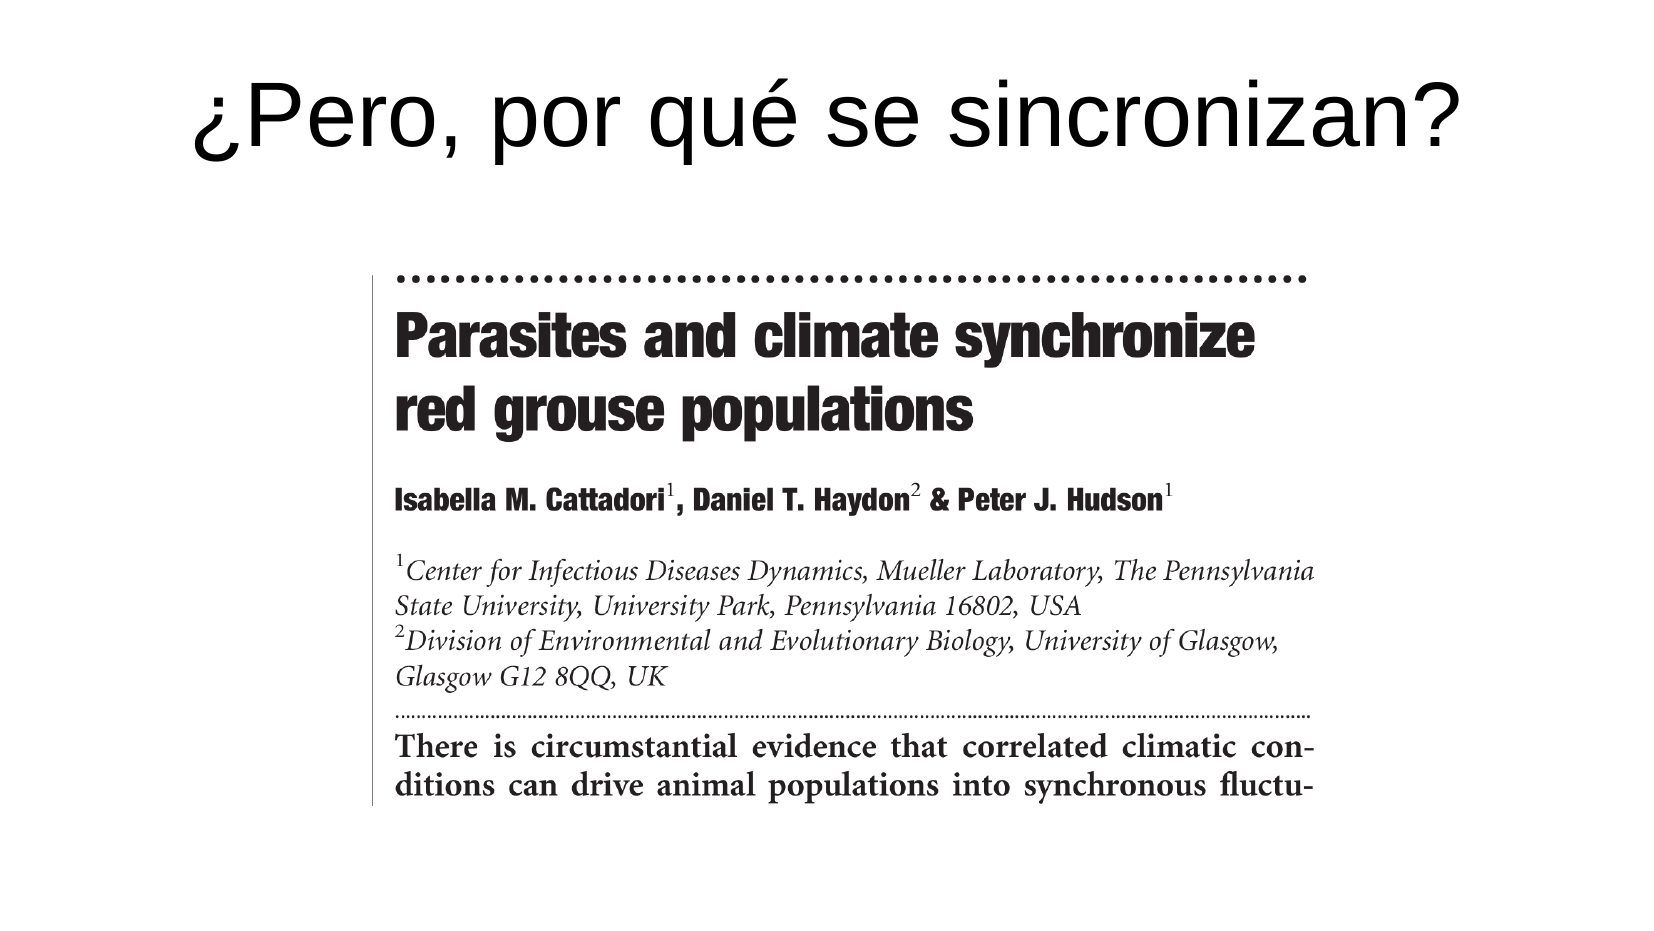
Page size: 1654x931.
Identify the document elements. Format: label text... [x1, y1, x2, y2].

title ¿Pero, por qué se sincronizan? [82, 37, 1571, 193]
picture [350, 265, 1329, 806]
